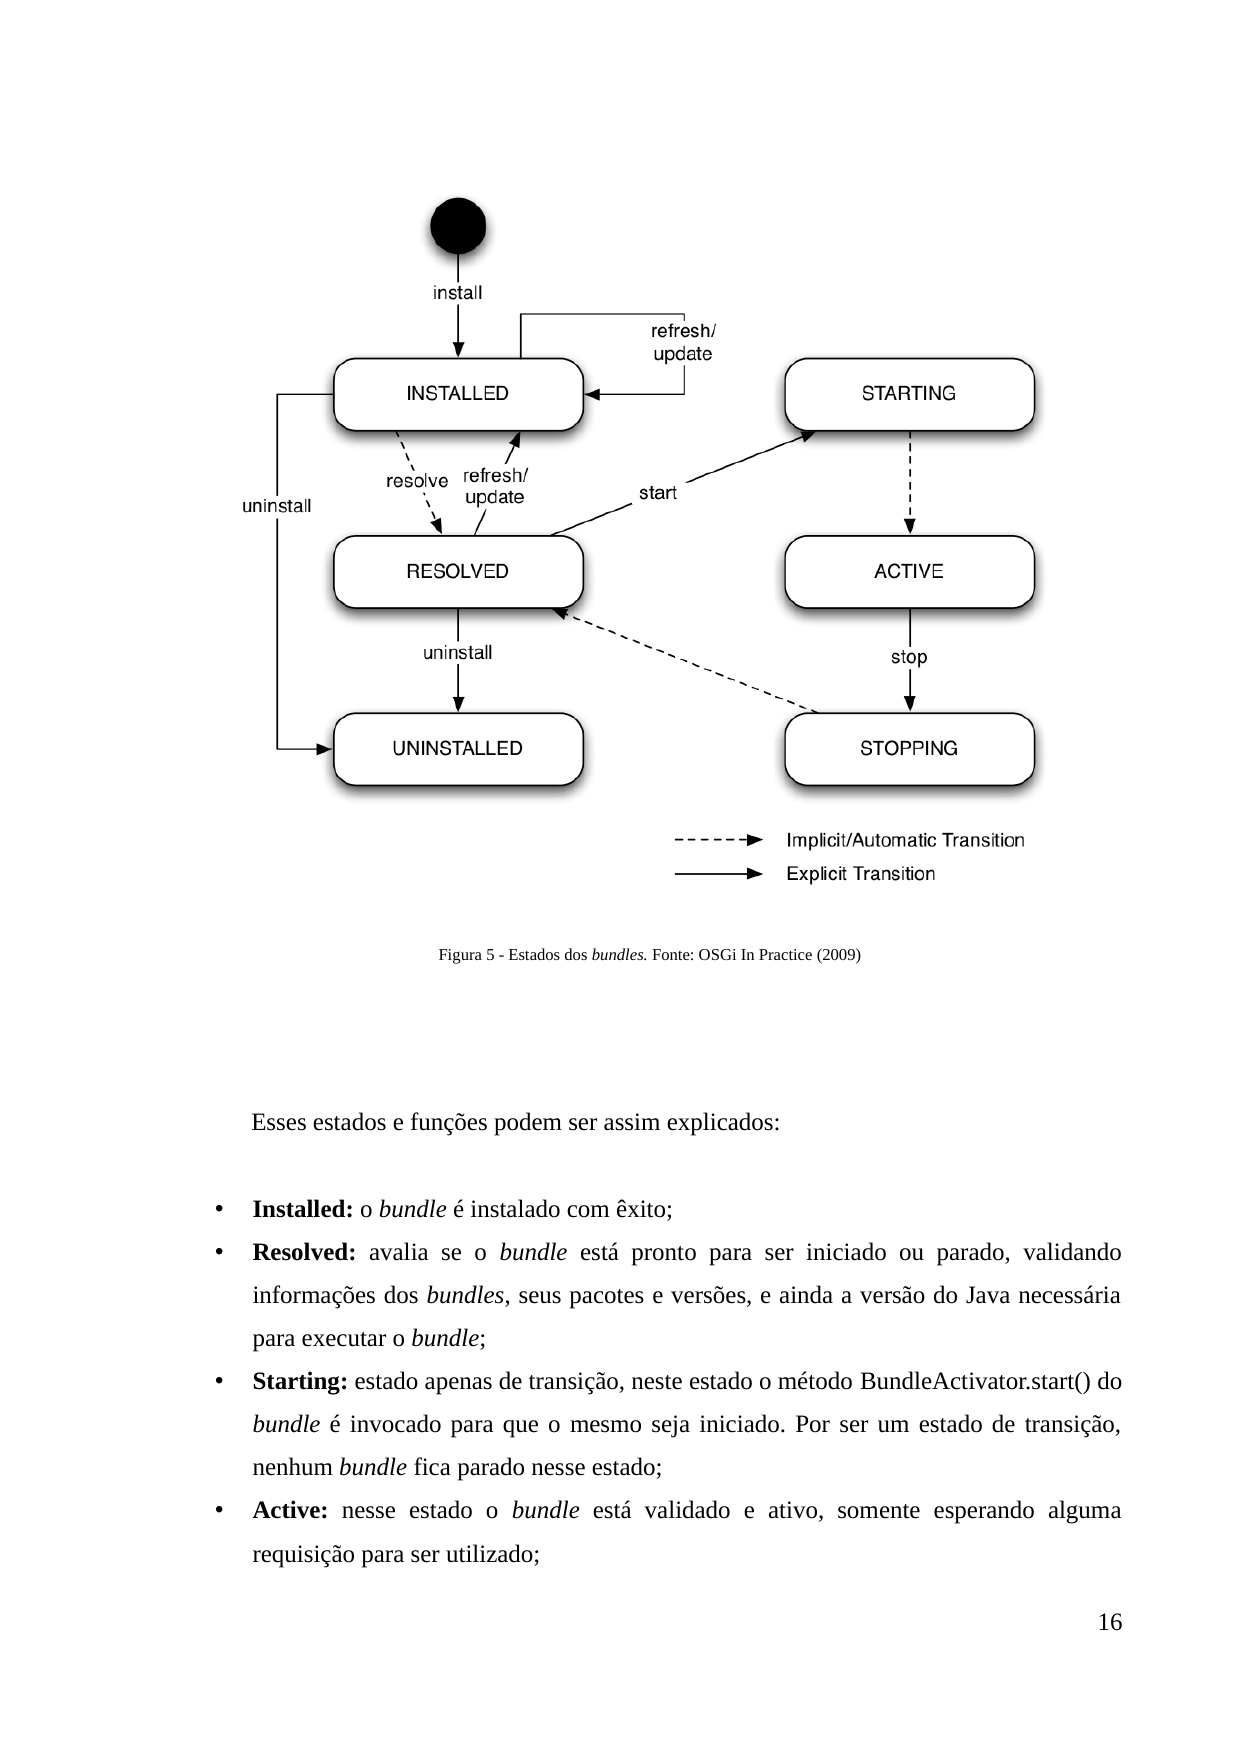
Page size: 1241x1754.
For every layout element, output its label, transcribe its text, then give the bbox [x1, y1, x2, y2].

text Esses estados e funções podem ser assim explicados: [177, 1107, 1122, 1136]
text Figura 5 - Estados dos bundles. Fonte: OSGi In Practice (2009) [207, 945, 1092, 964]
picture [206, 177, 1093, 945]
list Installed: o bundle é instalado com êxito; [215, 1194, 1122, 1222]
list Starting: estado apenas de transição, neste estado o método BundleActivator.start() do bundle é invocado para que o mesmo seja iniciado. Por ser um estado de transição, nenhum bundle fica parado nesse estado; [215, 1366, 1122, 1481]
list Active: nesse estado o bundle está validado e ativo, somente esperando alguma requisição para ser utilizado; [215, 1496, 1122, 1567]
list Resolved: avalia se o bundle está pronto para ser iniciado ou parado, validando informações dos bundles, seus pacotes e versões, e ainda a versão do Java necessária para executar o bundle; [215, 1237, 1122, 1352]
